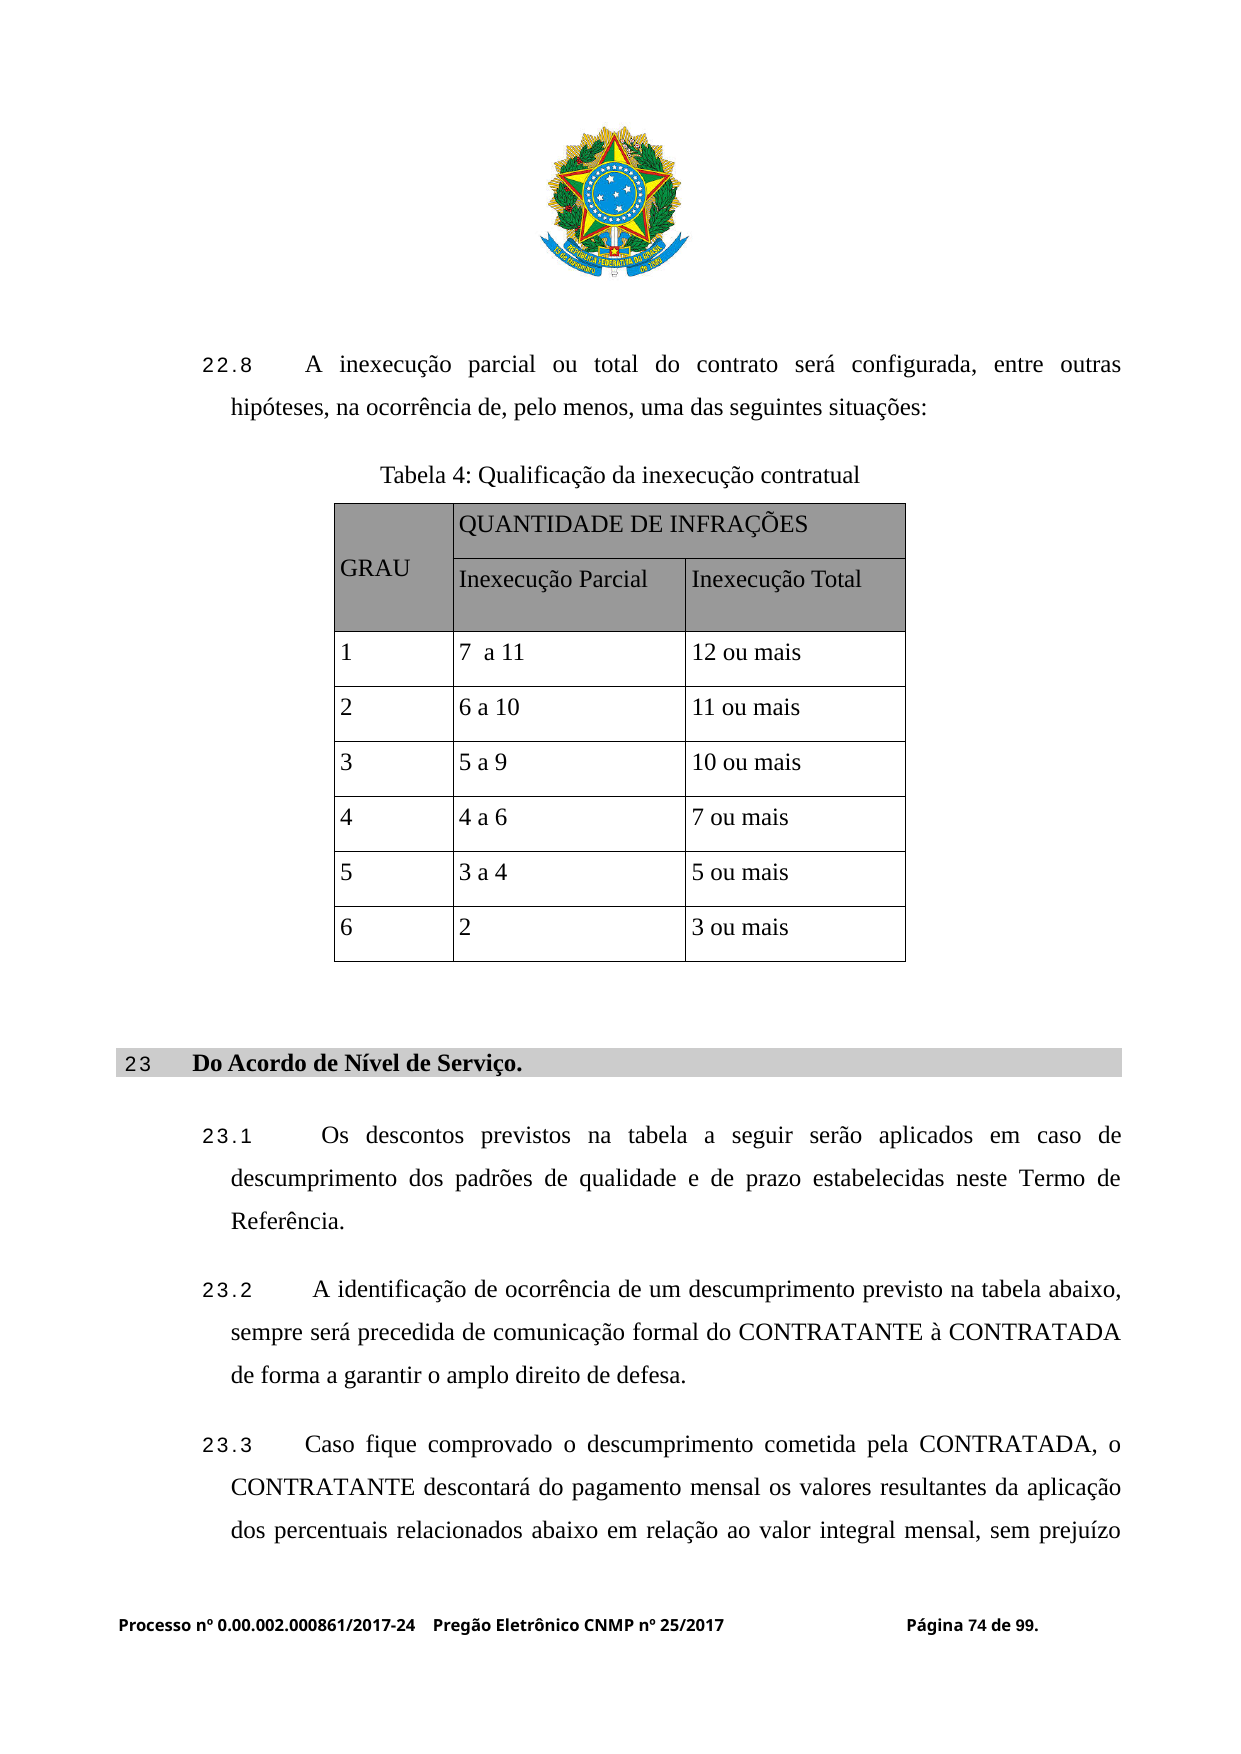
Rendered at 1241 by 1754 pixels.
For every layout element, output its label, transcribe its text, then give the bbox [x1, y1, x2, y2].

table_cell 4 [335, 797, 453, 851]
table_cell 3 [335, 742, 453, 796]
list A inexecução parcial ou total do contrato será configurada, entre outras hipóteses, na ocorrência de, pelo menos, uma das seguintes situações: [193, 349, 1122, 421]
table_cell 3 a 4 [454, 852, 685, 906]
table_cell 6 [335, 907, 453, 961]
text Tabela 4: Qualificação da inexecução contratual [118, 460, 1122, 489]
list Os descontos previstos na tabela a seguir serão aplicados em caso de descumprimento dos padrões de qualidade e de prazo estabelecidas neste Termo de Referência. [193, 1120, 1122, 1235]
table_cell 7 ou mais [686, 797, 905, 851]
table_cell 10 ou mais [686, 742, 905, 796]
table_cell 12 ou mais [686, 632, 905, 686]
table_cell 5 a 9 [454, 742, 685, 796]
list Caso fique comprovado o descumprimento cometida pela CONTRATADA, o CONTRATANTE descontará do pagamento mensal os valores resultantes da aplicação dos percentuais relacionados abaixo em relação ao valor integral mensal, sem prejuízo [193, 1429, 1122, 1544]
table_cell Inexecução Total [686, 559, 905, 631]
table_header QUANTIDADE DE INFRAÇÕES [454, 504, 905, 558]
table_cell 3 ou mais [686, 907, 905, 961]
table_cell 11 ou mais [686, 687, 905, 741]
table_cell 4 a 6 [454, 797, 685, 851]
table_cell 2 [335, 687, 453, 741]
table_cell 5 [335, 852, 453, 906]
table_cell Inexecução Parcial [454, 559, 685, 631]
list Do Acordo de Nível de Serviço. [116, 1048, 1122, 1077]
table_header GRAU [335, 504, 453, 631]
table_cell 7 a 11 [454, 632, 685, 686]
table_cell 5 ou mais [686, 852, 905, 906]
table_cell 1 [335, 632, 453, 686]
table_cell 2 [454, 907, 685, 961]
table_cell 6 a 10 [454, 687, 685, 741]
list A identificação de ocorrência de um descumprimento previsto na tabela abaixo, sempre será precedida de comunicação formal do CONTRATANTE à CONTRATADA de forma a garantir o amplo direito de defesa. [193, 1274, 1122, 1389]
